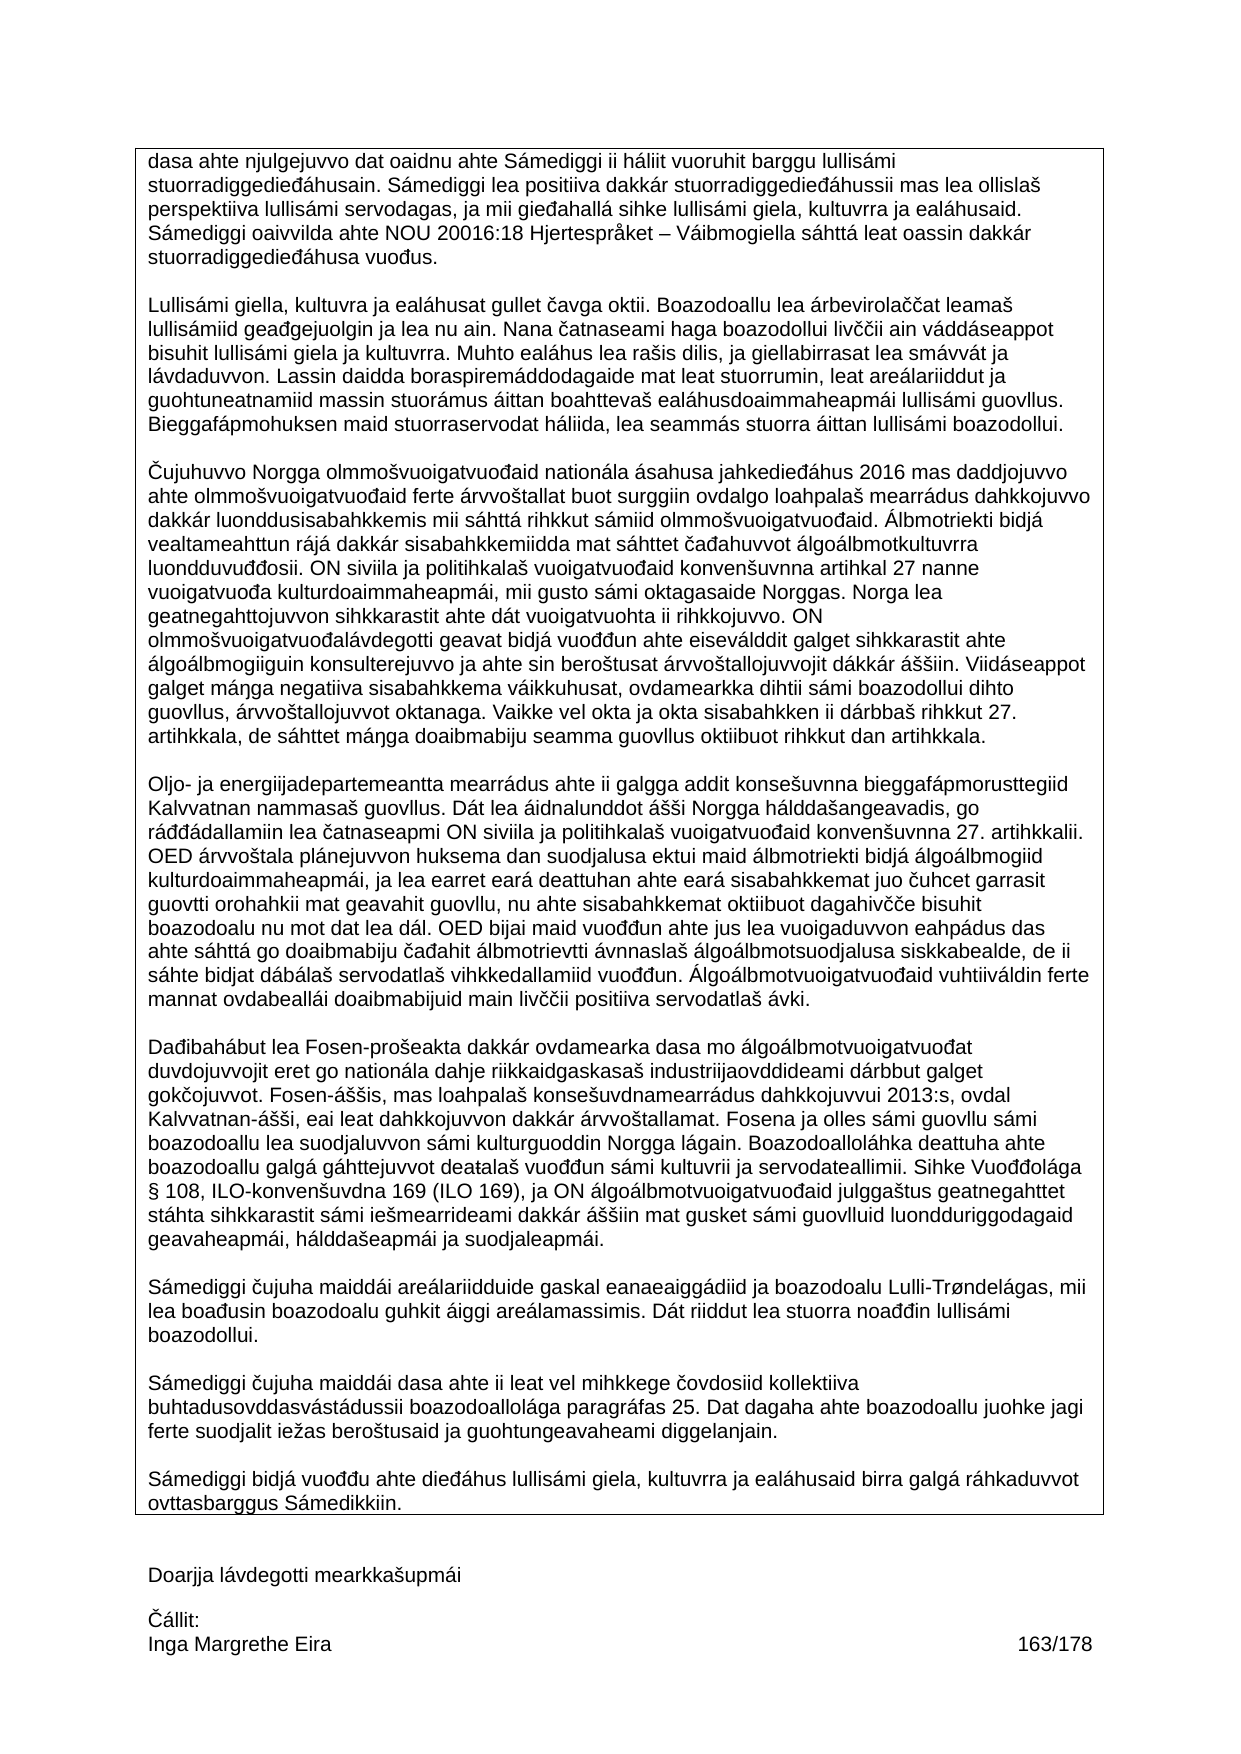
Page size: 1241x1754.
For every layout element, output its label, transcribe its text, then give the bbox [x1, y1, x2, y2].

table_header dasa ahte njulgejuvvo dat oaidnu ahte Sámediggi ii háliit vuoruhit barggu lullisámi stuorradiggedieđáhusain. Sámediggi lea positiiva dakkár stuorradiggedieđáhussii mas lea ollislaš perspektiiva lullisámi servodagas, ja mii gieđahallá sihke lullisámi giela, kultuvrra ja ealáhusaid. Sámediggi oaivvilda ahte NOU 20016:18 Hjertespråket – Váibmogiella sáhttá leat oassin dakkár stuorradiggedieđáhusa vuođus. Lullisámi giella, kultuvra ja ealáhusat gullet čavga oktii. Boazodoallu lea árbevirolaččat leamaš lullisámiid geađgejuolgin ja lea nu ain. Nana čatnaseami haga boazodollui livččii ain váddáseappot bisuhit lullisámi giela ja kultuvrra. Muhto ealáhus lea rašis dilis, ja giellabirrasat lea smávvát ja lávdaduvvon. Lassin daidda boraspiremáddodagaide mat leat stuorrumin, leat areálariiddut ja guohtuneatnamiid massin stuorámus áittan boahttevaš ealáhusdoaimmaheapmái lullisámi guovllus. Bieggafápmohuksen maid stuorraservodat háliida, lea seammás stuorra áittan lullisámi boazodollui. Čujuhuvvo Norgga olmmošvuoigatvuođaid nationála ásahusa jahkedieđáhus 2016 mas daddjojuvvo ahte olmmošvuoigatvuođaid ferte árvvoštallat buot surggiin ovdalgo loahpalaš mearrádus dahkkojuvvo dakkár luonddusisabahkkemis mii sáhttá rihkkut sámiid olmmošvuoigatvuođaid. Álbmotriekti bidjá vealtameahttun rájá dakkár sisabahkkemiidda mat sáhttet čađahuvvot álgoálbmotkultuvrra luondduvuđđosii. ON siviila ja politihkalaš vuoigatvuođaid konvenšuvnna artihkal 27 nanne vuoigatvuođa kulturdoaimmaheapmái, mii gusto sámi oktagasaide Norggas. Norga lea geatnegahttojuvvon sihkkarastit ahte dát vuoigatvuohta ii rihkkojuvvo. ON olmmošvuoigatvuođalávdegotti geavat bidjá vuođđun ahte eiseválddit galget sihkkarastit ahte álgoálbmogiiguin konsulterejuvvo ja ahte sin beroštusat árvvoštallojuvvojit dákkár áššiin. Viidáseappot galget máŋga negatiiva sisabahkkema váikkuhusat, ovdamearkka dihtii sámi boazodollui dihto guovllus, árvvoštallojuvvot oktanaga. Vaikke vel okta ja okta sisabahkken ii dárbbaš rihkkut 27. artihkkala, de sáhttet máŋga doaibmabiju seamma guovllus oktiibuot rihkkut dan artihkkala. Oljo- ja energiijadepartemeantta mearrádus ahte ii galgga addit konsešuvnna bieggafápmorusttegiid Kalvvatnan nammasaš guovllus. Dát lea áidnalunddot ášši Norgga hálddašangeavadis, go ráđđádallamiin lea čatnaseapmi ON siviila ja politihkalaš vuoigatvuođaid konvenšuvnna 27. artihkkalii. OED árvvoštala plánejuvvon huksema dan suodjalusa ektui maid álbmotriekti bidjá álgoálbmogiid kulturdoaimmaheapmái, ja lea earret eará deattuhan ahte eará sisabahkkemat juo čuhcet garrasit guovtti orohahkii mat geavahit guovllu, nu ahte sisabahkkemat oktiibuot dagahivčče bisuhit boazodoalu nu mot dat lea dál. OED bijai maid vuođđun ahte jus lea vuoigaduvvon eahpádus das ahte sáhttá go doaibmabiju čađahit álbmotrievtti ávnnaslaš álgoálbmotsuodjalusa siskkabealde, de ii sáhte bidjat dábálaš servodatlaš vihkkedallamiid vuođđun. Álgoálbmotvuoigatvuođaid vuhtiiváldin ferte mannat ovdabeallái doaibmabijuid main livččii positiiva servodatlaš ávki. Dađibahábut lea Fosen-prošeakta dakkár ovdamearka dasa mo álgoálbmotvuoigatvuođat duvdojuvvojit eret go nationála dahje riikkaidgaskasaš industriijaovddideami dárbbut galget gokčojuvvot. Fosen-áššis, mas loahpalaš konsešuvdnamearrádus dahkkojuvvui 2013:s, ovdal Kalvvatnan-ášši, eai leat dahkkojuvvon dakkár árvvoštallamat. Fosena ja olles sámi guovllu sámi boazodoallu lea suodjaluvvon sámi kulturguoddin Norgga lágain. Boazodoalloláhka deattuha ahte boazodoallu galgá gáhttejuvvot deaŧalaš vuođđun sámi kultuvrii ja servodateallimii. Sihke Vuođđolága § 108, ILO-konvenšuvdna 169 (ILO 169), ja ON álgoálbmotvuoigatvuođaid julggaštus geatnegahttet stáhta sihkkarastit sámi iešmearrideami dakkár áššiin mat gusket sámi guovlluid luondduriggodagaid geavaheapmái, hálddašeapmái ja suodjaleapmái. Sámediggi čujuha maiddái areálariidduide gaskal eanaeaiggádiid ja boazodoalu Lulli-Trøndelágas, mii lea boađusin boazodoalu guhkit áiggi areálamassimis. Dát riiddut lea stuorra noađđin lullisámi boazodollui. Sámediggi čujuha maiddái dasa ahte ii leat vel mihkkege čovdosiid kollektiiva buhtadusovddasvástádussii boazodoallolága paragráfas 25. Dat dagaha ahte boazodoallu juohke jagi ferte suodjalit iežas beroštusaid ja guohtungeavaheami diggelanjain. Sámediggi bidjá vuođđu ahte dieđáhus lullisámi giela, kultuvrra ja ealáhusaid birra galgá ráhkaduvvot ovttasbarggus Sámedikkiin. [136, 149, 1103, 1514]
text Doarjja lávdegotti mearkkašupmái [148, 1563, 1093, 1587]
